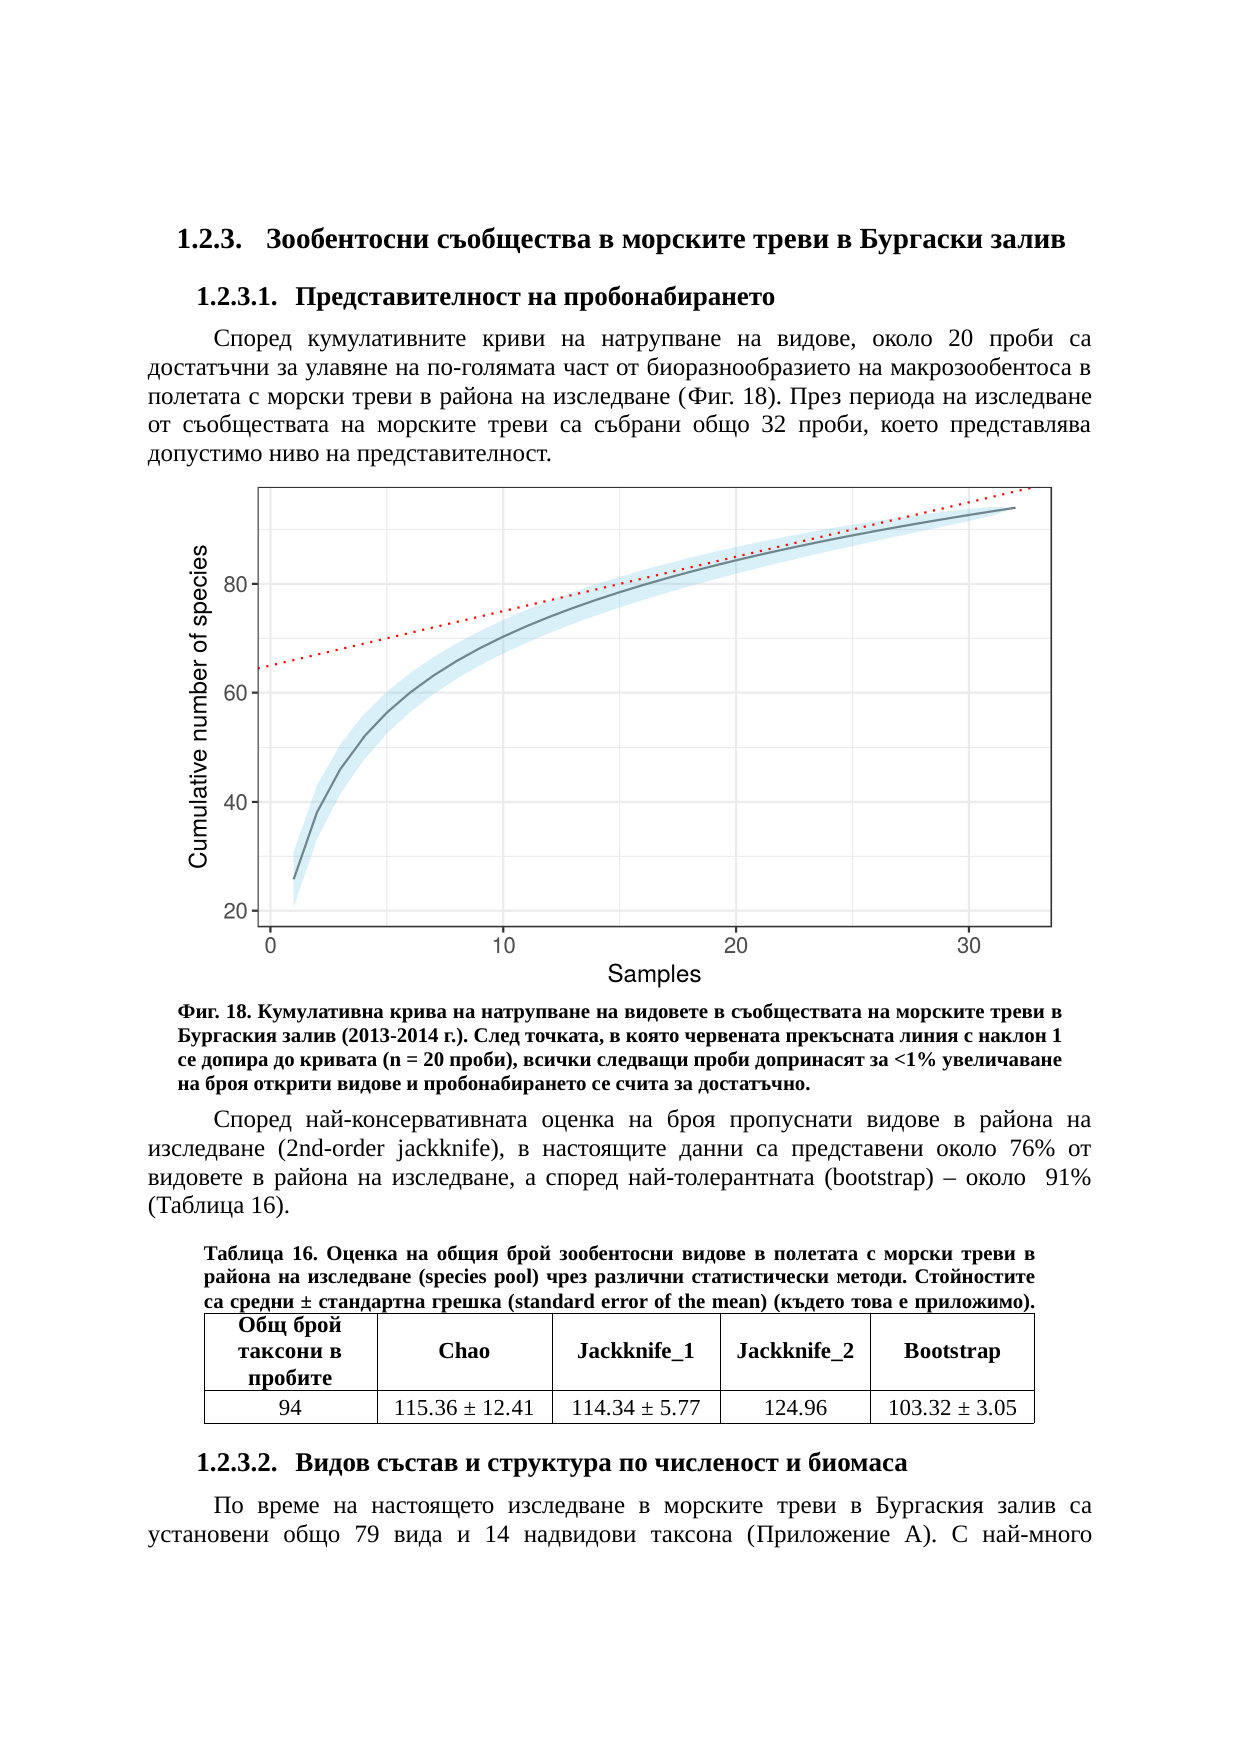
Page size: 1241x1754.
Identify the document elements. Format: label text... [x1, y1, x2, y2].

text По време на настоящето изследване в морските треви в Бургаския залив са установени общо 79 вида и 14 надвидови таксона (Приложение А). С най-много [148, 1490, 1093, 1547]
text Фиг. 18. Кумулативна крива на натрупване на видовете в съобществата на морските треви в Бургаския залив (2013-2014 г.). След точката, в която червената прекъсната линия с наклон 1 се допира до кривата (n = 20 проби), всички следващи проби допринасят за <1% увеличаване на броя открити видове и пробонабирането се счита за достатъчно. [177, 999, 1063, 1095]
picture [177, 476, 1063, 999]
subtitle Представителност на пробонабирането [266, 280, 1093, 311]
subtitle Зообентосни съобщества в морските треви в Бургаски залив [242, 221, 1093, 255]
text Според кумулативните криви на натрупване на видове, около 20 проби са достатъчни за улавяне на по-голямата част от биоразнообразието на макрозообентоса в полетата с морски треви в района на изследване (Фиг. 18). През периода на изследване от съобществата на морските треви са събрани общо 32 проби, което представлява допустимо ниво на представителност. [148, 323, 1093, 467]
text Таблица 16. Оценка на общия брой зообентосни видове в полетата с морски треви в района на изследване (species pool) чрез различни статистически методи. Стойностите са средни ± стандартна грешка (standard error of the mean) (където това е приложимо). [204, 1240, 1037, 1425]
text Според най-консервативната оценка на броя пропуснати видове в района на изследване (2nd-order jackknife), в настоящите данни са представени около 76% от видовете в района на изследване, а според най-толерантната (bootstrap) – около 91% (Таблица 16). [148, 1104, 1093, 1219]
subtitle Видов състав и структура по численост и биомаса [266, 1446, 1093, 1477]
